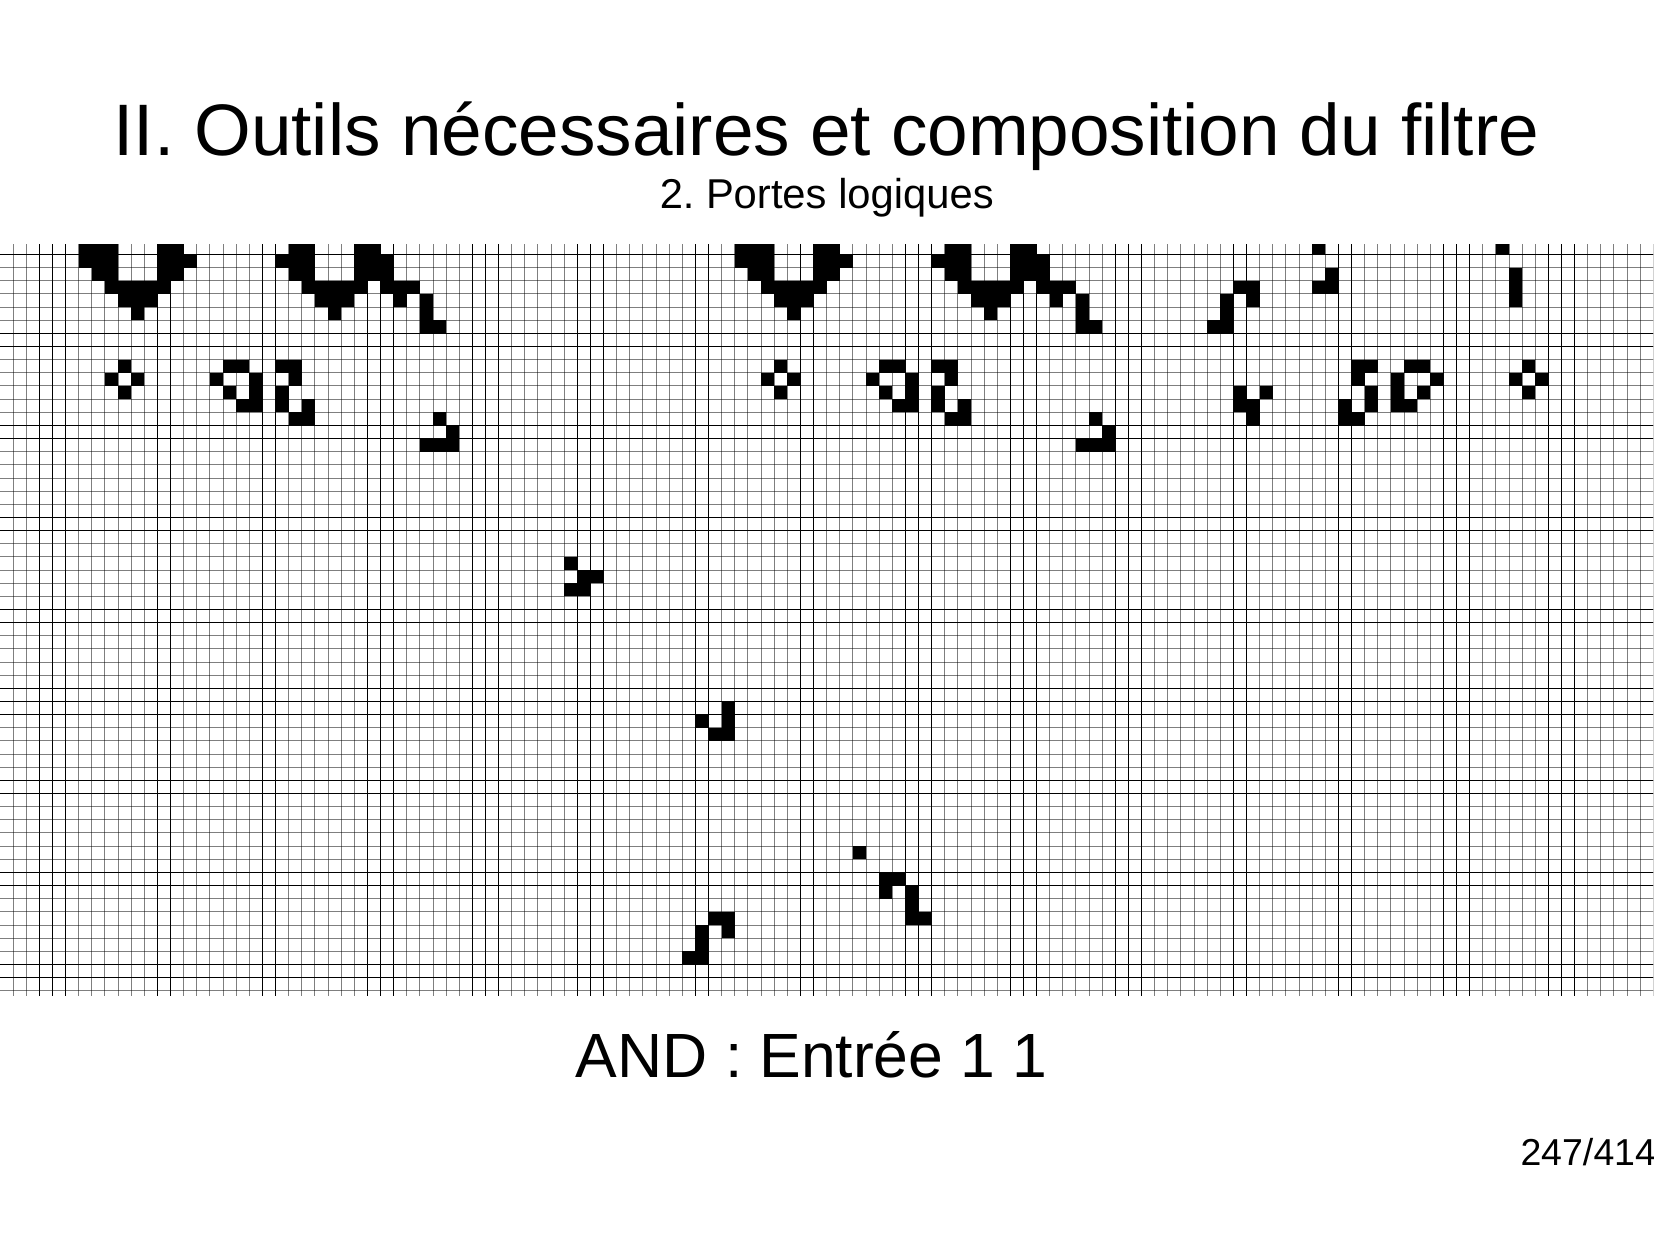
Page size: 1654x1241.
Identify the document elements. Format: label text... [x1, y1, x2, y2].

picture [0, 244, 1654, 996]
title II. Outils nécessaires et composition du filtre 2. Portes logiques [82, 49, 1571, 257]
text_box AND : Entrée 1 1 [561, 1013, 1063, 1099]
text_box <number>/414 [1505, 1124, 1654, 1182]
